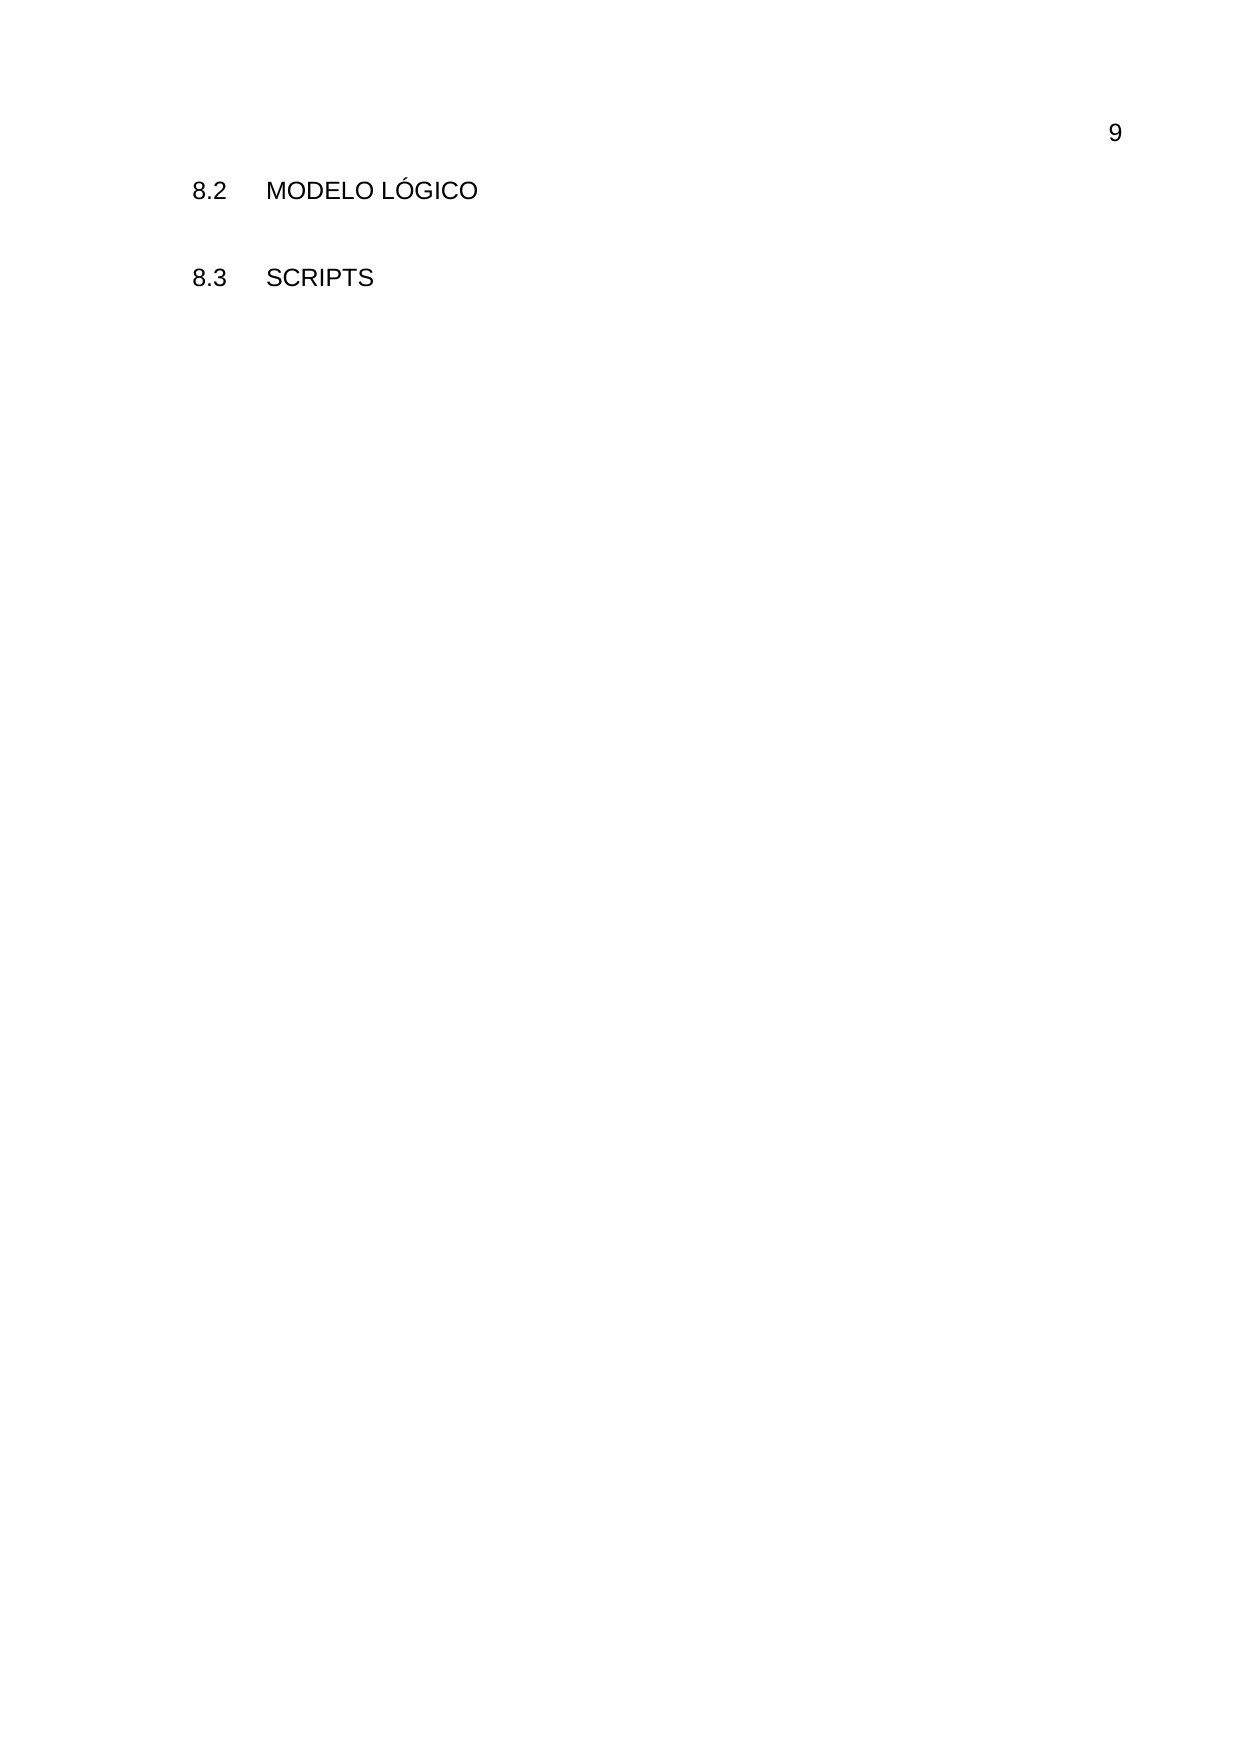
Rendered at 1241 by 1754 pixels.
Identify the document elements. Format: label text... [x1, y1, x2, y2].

subtitle SCRIPTS [118, 263, 1122, 291]
subtitle Modelo lógico [118, 176, 1122, 205]
